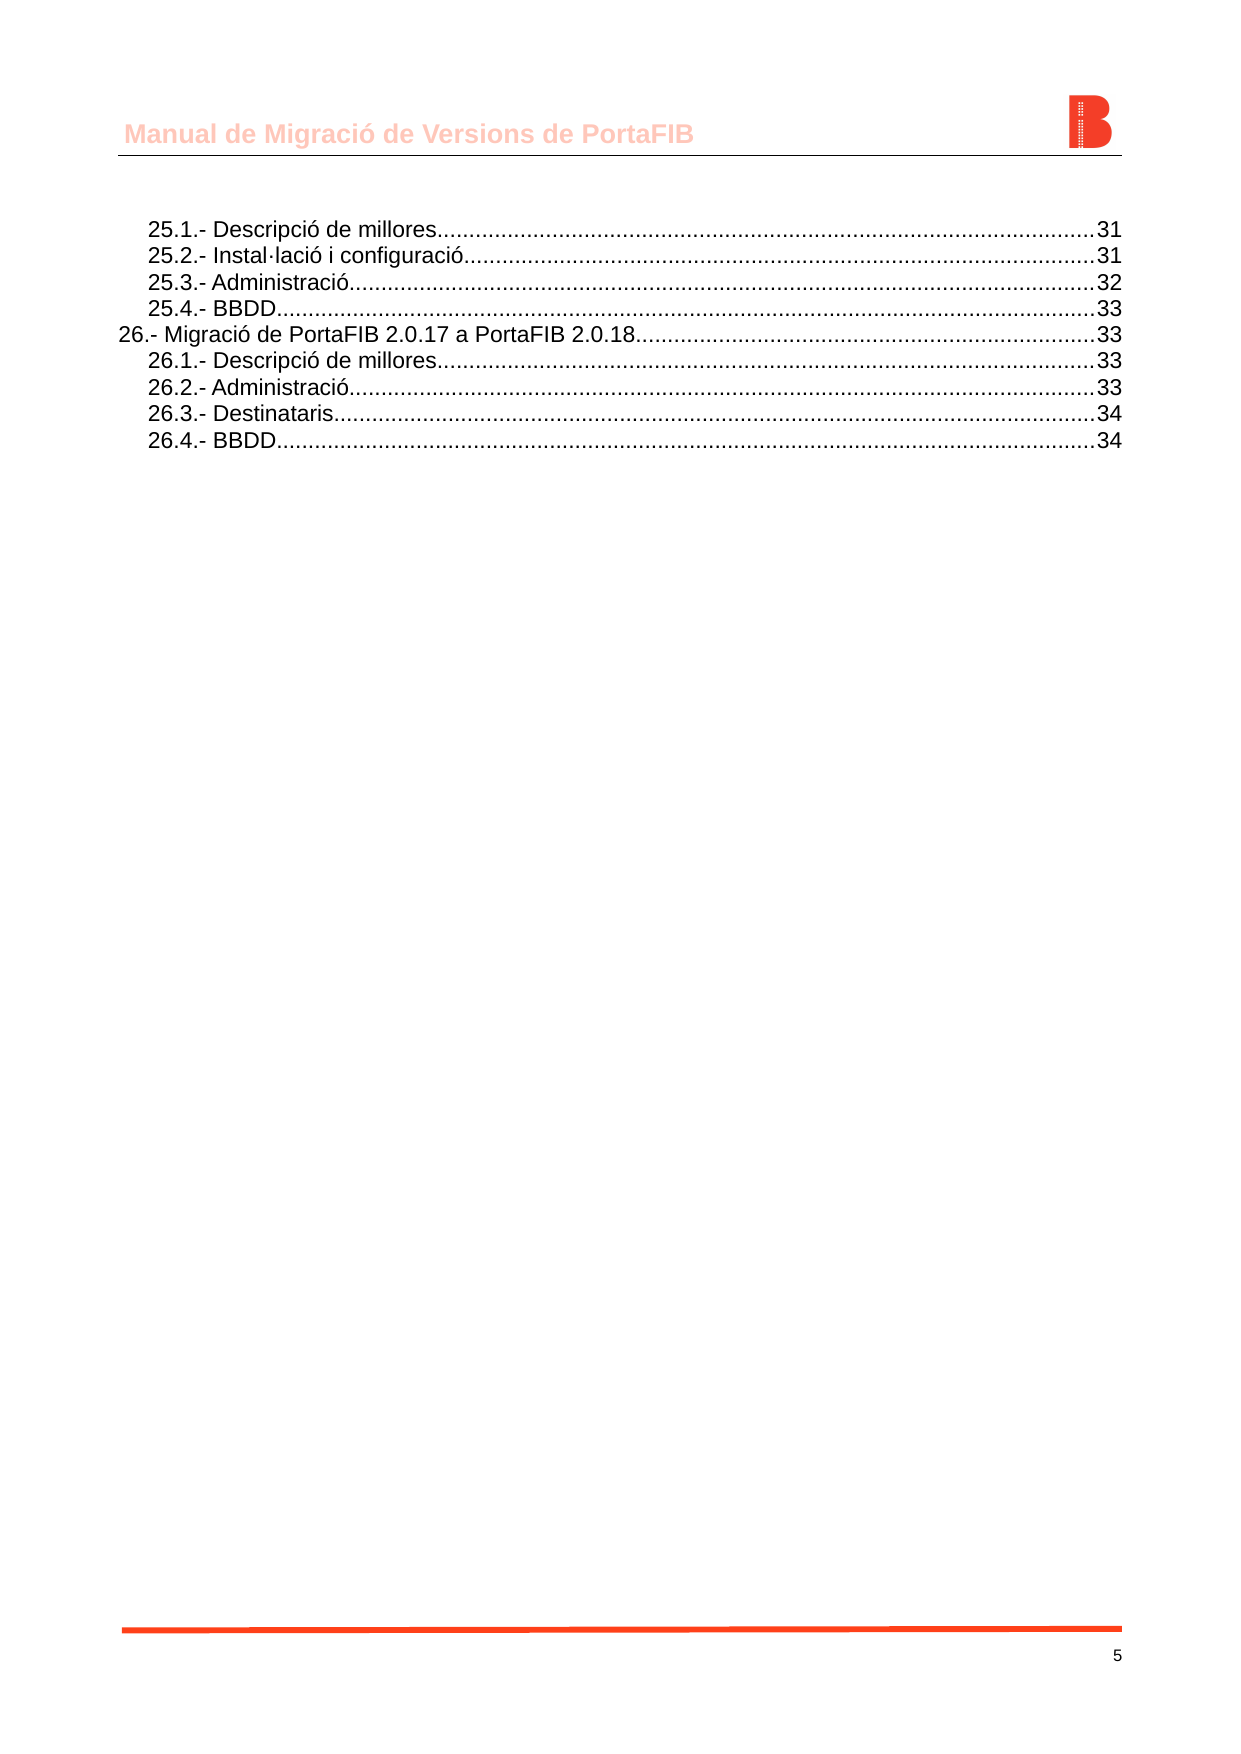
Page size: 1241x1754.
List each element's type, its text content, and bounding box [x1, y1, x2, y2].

text 26.1.- Descripció de millores 33 [148, 347, 1122, 374]
text 25.1.- Descripció de millores 31 [148, 216, 1122, 242]
picture [1063, 94, 1117, 150]
text 25.2.- Instal·lació i configuració 31 [148, 242, 1122, 268]
text 26.- Migració de PortaFIB 2.0.17 a PortaFIB 2.0.18 33 [118, 321, 1122, 347]
text 25.3.- Administració 32 [148, 268, 1122, 295]
text 26.3.- Destinataris 34 [148, 400, 1122, 427]
text 25.4.- BBDD 33 [148, 295, 1122, 321]
text 26.4.- BBDD 34 [148, 427, 1122, 453]
text 26.2.- Administració 33 [148, 374, 1122, 400]
